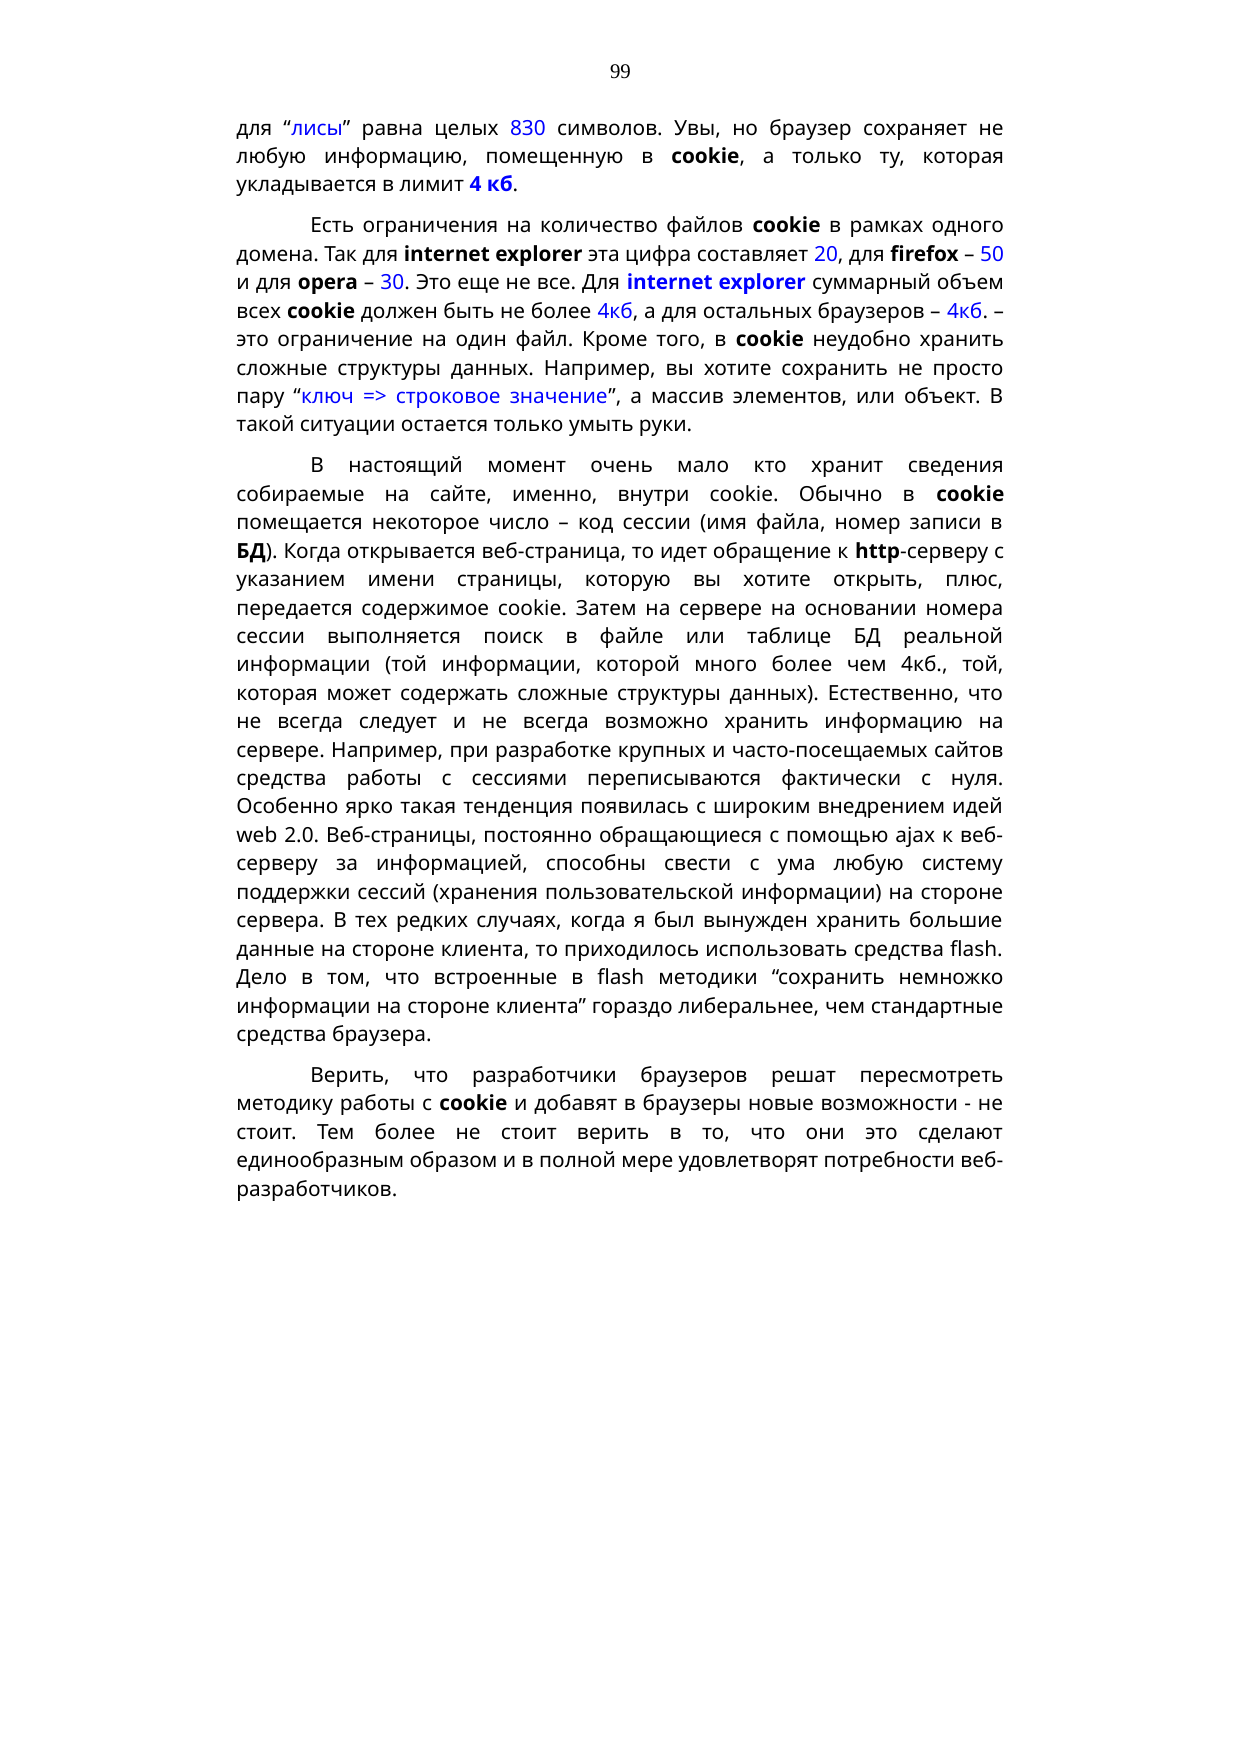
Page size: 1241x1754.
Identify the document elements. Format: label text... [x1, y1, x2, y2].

text Верить, что разработчики браузеров решат пересмотреть методику работы с cookie и добавят в браузеры новые возможности - не стоит. Тем более не стоит верить в то, что они это сделают единообразным образом и в полной мере удовлетворят потребности веб-разработчиков. [236, 1060, 1004, 1202]
text В настоящий момент очень мало кто хранит сведения собираемые на сайте, именно, внутри cookie. Обычно в cookie помещается некоторое число – код сессии (имя файла, номер записи в БД). Когда открывается веб-страница, то идет обращение к http-серверу с указанием имени страницы, которую вы хотите открыть, плюс, передается содержимое cookie. Затем на сервере на основании номера сессии выполняется поиск в файле или таблице БД реальной информации (той информации, которой много более чем 4кб., той, которая может содержать сложные структуры данных). Естественно, что не всегда следует и не всегда возможно хранить информацию на сервере. Например, при разработке крупных и часто-посещаемых сайтов средства работы с сессиями переписываются фактически с нуля. Особенно ярко такая тенденция появилась с широким внедрением идей web 2.0. Веб-страницы, постоянно обращающиеся с помощью ajax к веб-серверу за информацией, способны свести с ума любую систему поддержки сессий (хранения пользовательской информации) на стороне сервера. В тех редких случаях, когда я был вынужден хранить большие данные на стороне клиента, то приходилось использовать средства flash. Дело в том, что встроенные в flash методики “сохранить немножко информации на стороне клиента” гораздо либеральнее, чем стандартные средства браузера. [236, 450, 1004, 1048]
text для “лисы” равна целых 830 символов. Увы, но браузер сохраняет не любую информацию, помещенную в cookie, а только ту, которая укладывается в лимит 4 кб. [236, 113, 1004, 198]
text Есть ограничения на количество файлов cookie в рамках одного домена. Так для internet explorer эта цифра составляет 20, для firefox – 50 и для opera – 30. Это еще не все. Для internet explorer суммарный объем всех cookie должен быть не более 4кб, а для остальных браузеров – 4кб. – это ограничение на один файл. Кроме того, в cookie неудобно хранить сложные структуры данных. Например, вы хотите сохранить не просто пару “ключ => строковое значение”, а массив элементов, или объект. В такой ситуации остается только умыть руки. [236, 210, 1004, 438]
